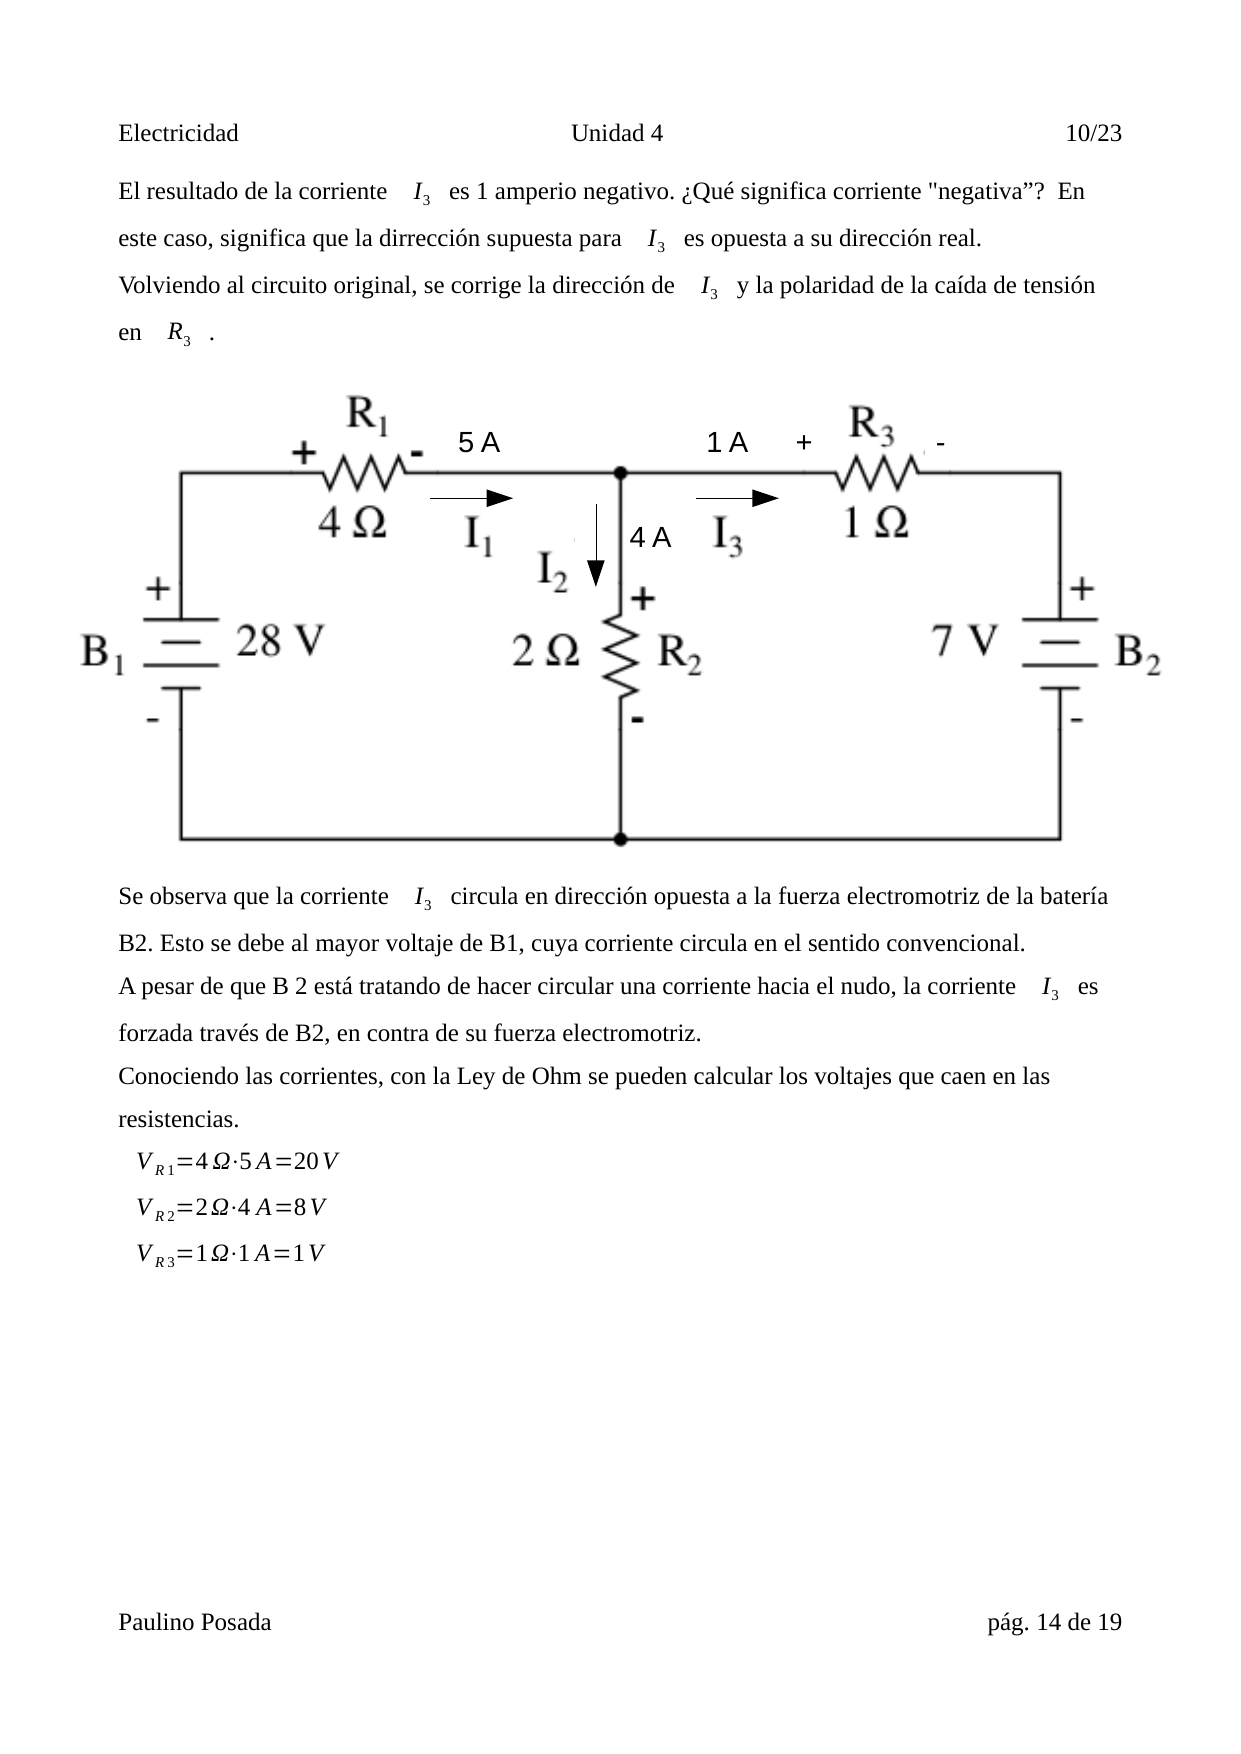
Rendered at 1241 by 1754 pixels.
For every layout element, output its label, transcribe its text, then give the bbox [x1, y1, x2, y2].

text Se observa que la corriente circula en dirección opuesta a la fuerza electromotriz de la batería B2. Esto se debe al mayor voltaje de B1, cuya corriente circula en el sentido convencional. [118, 881, 1122, 957]
text Volviendo al circuito original, se corrige la dirección de y la polaridad de la caída de tensión en . [118, 270, 1122, 349]
text El resultado de la corriente es 1 amperio negativo. ¿Qué significa corriente "negativa”? En este caso, significa que la dirrección supuesta para es opuesta a su dirección real. [118, 176, 1122, 256]
picture [59, 378, 1182, 859]
text A pesar de que B 2 está tratando de hacer circular una corriente hacia el nudo, la corriente es forzada través de B2, en contra de su fuerza electromotriz. [118, 971, 1122, 1047]
text Conociendo las corrientes, con la Ley de Ohm se pueden calcular los voltajes que caen en las resistencias. [118, 1061, 1122, 1133]
